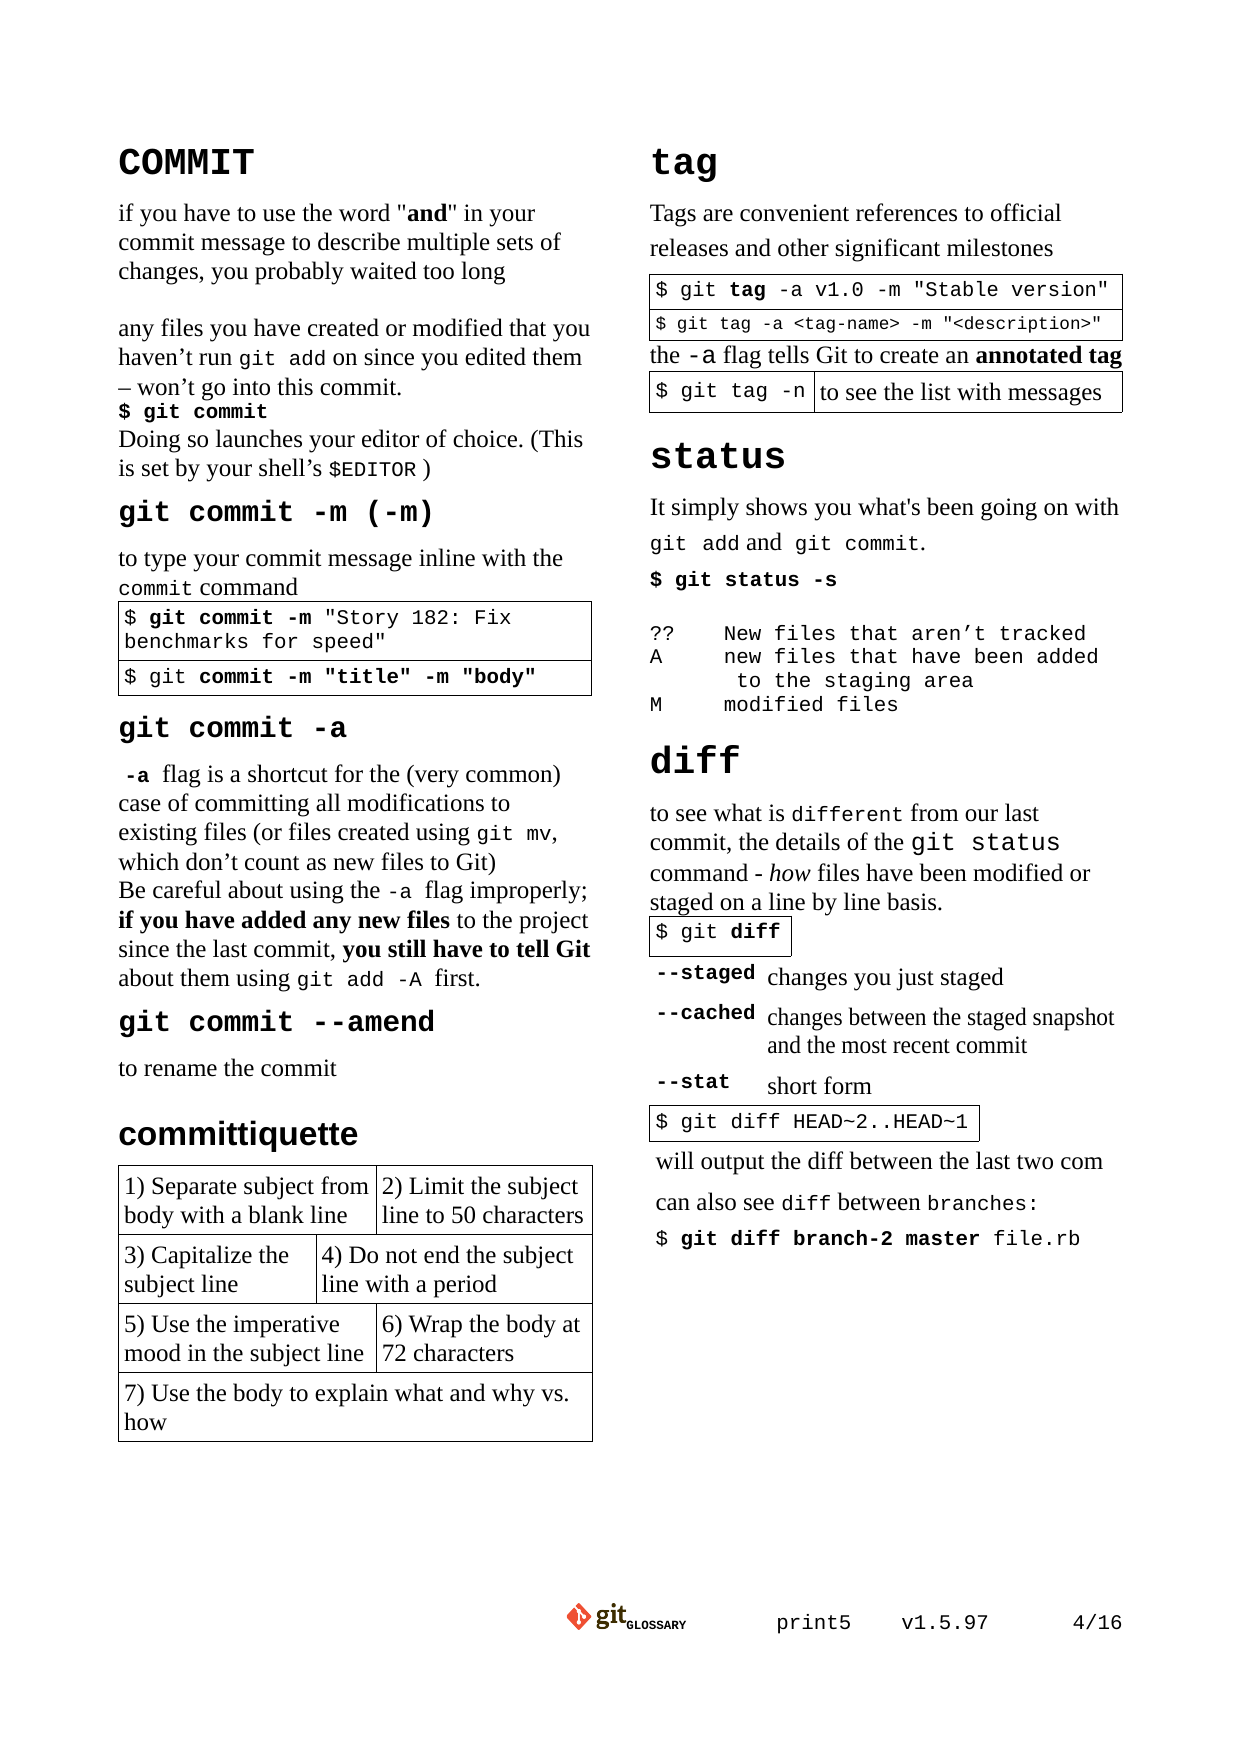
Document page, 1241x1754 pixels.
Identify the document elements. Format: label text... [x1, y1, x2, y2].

text the -a flag tells Git to create an annotated tag [649, 341, 1122, 371]
table_cell will output the diff between the last two com [650, 1141, 1122, 1181]
text ?? New files that aren’t tracked [649, 623, 1122, 646]
table_cell --cached [650, 996, 761, 1065]
text any files you have created or modified that you haven’t run git add on since you edited them – won’t go into this commit. [118, 313, 591, 401]
table_cell --staged [650, 957, 761, 996]
table_cell $ git diff branch-2 master file.rb [650, 1222, 1122, 1257]
table_cell 4) Do not end the subject line with a period [317, 1235, 592, 1303]
text $ git status -s [649, 569, 1122, 593]
subtitle COMMIT [118, 143, 591, 186]
subtitle git commit --amend [118, 1007, 591, 1040]
subtitle diff [649, 742, 1122, 785]
subtitle git commit -m (-m) [118, 497, 591, 531]
picture [566, 1603, 627, 1630]
table_cell 6) Wrap the body at 72 characters [377, 1304, 592, 1372]
text $ git commit [118, 401, 591, 424]
table_cell $ git commit -m "title" -m "body" [119, 661, 591, 695]
table_header [792, 916, 1122, 956]
table_header $ git tag -n [650, 372, 814, 412]
table_header to see the list with messages [815, 372, 1122, 412]
table_cell can also see diff between branches: [650, 1181, 1122, 1222]
table_cell 7) Use the body to explain what and why vs. how [119, 1373, 592, 1441]
table_header $ git diff [650, 917, 791, 956]
text to see what is different from our last commit, the details of the git status command - how files have been modified or staged on a line by line basis. [649, 798, 1122, 916]
text Tags are convenient references to official releases and other significant milestones [649, 198, 1122, 262]
table_cell short form [761, 1065, 1122, 1105]
text Be careful about using the -a flag improperly; if you have added any new files to the project since the last commit, you still have to tell Git about them using git add -A first. [118, 876, 591, 992]
table_cell $ git diff HEAD~2..HEAD~1 [650, 1106, 979, 1141]
subtitle status [649, 437, 1122, 479]
table_cell 3) Capitalize the subject line [119, 1235, 316, 1303]
text M modified files [649, 693, 1122, 717]
text It simply shows you what's been going on with git add and git commit. [649, 492, 1122, 557]
table_header $ git tag -a v1.0 -m "Stable version" [650, 275, 1122, 309]
text -a flag is a shortcut for the (very common) case of committing all modifications to existing files (or files created using git mv, which don’t count as new files to Git) [118, 759, 591, 876]
subtitle committiquette [118, 1114, 591, 1153]
table_header 1) Separate subject from body with a blank line [119, 1166, 376, 1234]
table_header 2) Limit the subject line to 50 characters [377, 1166, 592, 1234]
table_cell changes you just staged [761, 956, 1122, 996]
table_cell 5) Use the imperative mood in the subject line [119, 1304, 376, 1372]
table_header $ git commit -m "Story 182: Fix benchmarks for speed" [119, 602, 591, 660]
subtitle git commit -a [118, 710, 591, 746]
table_cell $ git tag -a <tag-name> -m "<description>" [650, 310, 1122, 340]
text if you have to use the word "and" in your commit message to describe multiple sets of changes, you probably waited too long [118, 198, 591, 285]
table_cell --stat [650, 1065, 761, 1105]
text A new files that have been added to the staging area [649, 646, 1122, 693]
text to rename the commit [118, 1053, 591, 1081]
text to type your commit message inline with the commit command [118, 543, 591, 601]
subtitle tag [649, 143, 1122, 186]
table_cell changes between the staged snapshot and the most recent commit [761, 996, 1122, 1065]
table_cell [980, 1105, 1122, 1141]
text Doing so launches your editor of choice. (This is set by your shell’s $EDITOR ) [118, 424, 591, 483]
